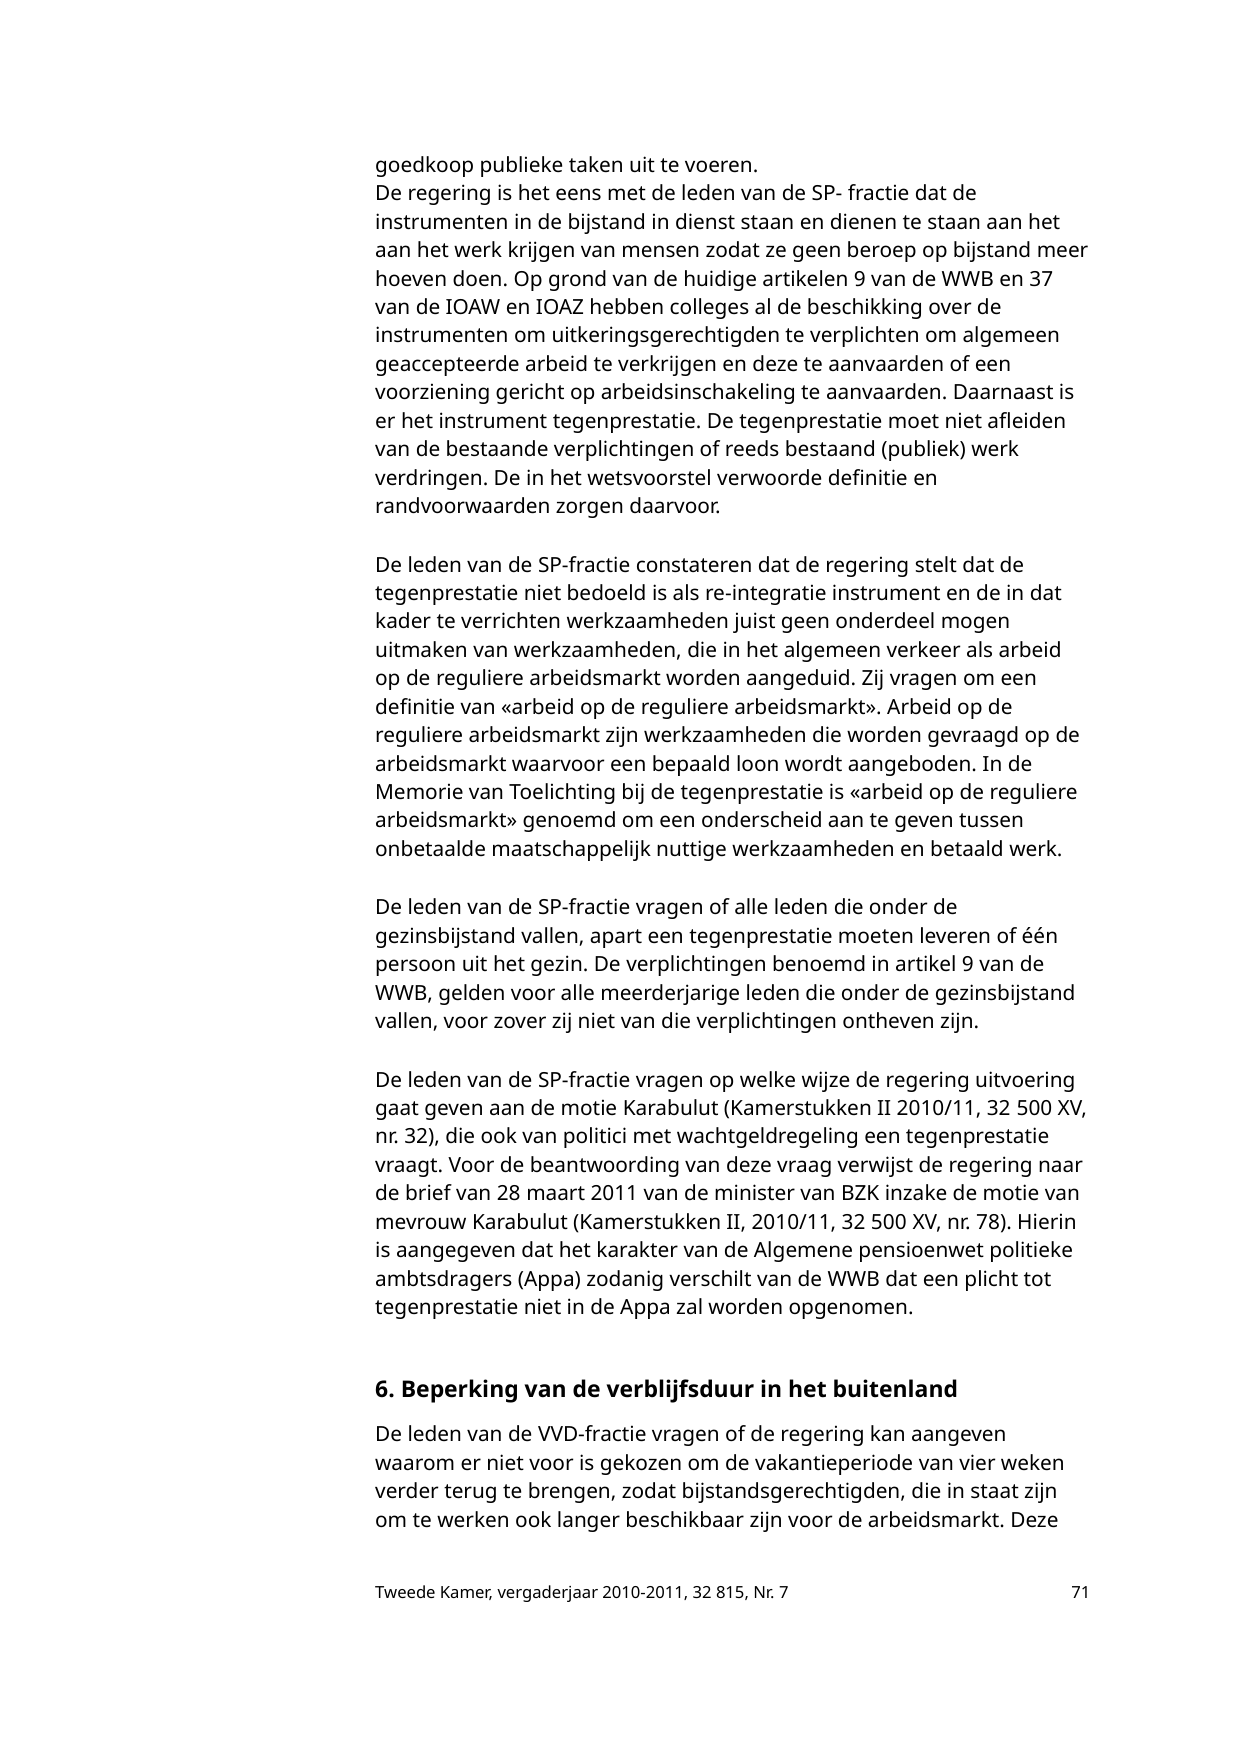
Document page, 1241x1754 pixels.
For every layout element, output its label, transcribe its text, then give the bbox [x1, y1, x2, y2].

subtitle 6. Beperking van de verblijfsduur in het buitenland [375, 1373, 1090, 1404]
text De regering is het eens met de leden van de SP- fractie dat de instrumenten in de bijstand in dienst staan en dienen te staan aan het aan het werk krijgen van mensen zodat ze geen beroep op bijstand meer hoeven doen. Op grond van de huidige artikelen 9 van de WWB en 37 van de IOAW en IOAZ hebben colleges al de beschikking over de instrumenten om uitkeringsgerechtigden te verplichten om algemeen geaccepteerde arbeid te verkrijgen en deze te aanvaarden of een voorziening gericht op arbeidsinschakeling te aanvaarden. Daarnaast is er het instrument tegenprestatie. De tegenprestatie moet niet afleiden van de bestaande verplichtingen of reeds bestaand (publiek) werk verdringen. De in het wetsvoorstel verwoorde definitie en randvoorwaarden zorgen daarvoor. [375, 178, 1090, 520]
text goedkoop publieke taken uit te voeren. [375, 150, 1090, 178]
text De leden van de VVD-fractie vragen of de regering kan aangeven waarom er niet voor is gekozen om de vakantieperiode van vier weken verder terug te brengen, zodat bijstandsgerechtigden, die in staat zijn om te werken ook langer beschikbaar zijn voor de arbeidsmarkt. Deze [375, 1419, 1090, 1533]
text De leden van de SP-fractie constateren dat de regering stelt dat de tegenprestatie niet bedoeld is als re-integratie instrument en de in dat kader te verrichten werkzaamheden juist geen onderdeel mogen uitmaken van werkzaamheden, die in het algemeen verkeer als arbeid op de reguliere arbeidsmarkt worden aangeduid. Zij vragen om een definitie van «arbeid op de reguliere arbeidsmarkt». Arbeid op de reguliere arbeidsmarkt zijn werkzaamheden die worden gevraagd op de arbeidsmarkt waarvoor een bepaald loon wordt aangeboden. In de Memorie van Toelichting bij de tegenprestatie is «arbeid op de reguliere arbeidsmarkt» genoemd om een onderscheid aan te geven tussen onbetaalde maatschappelijk nuttige werkzaamheden en betaald werk. [375, 550, 1090, 862]
text De leden van de SP-fractie vragen of alle leden die onder de gezinsbijstand vallen, apart een tegenprestatie moeten leveren of één persoon uit het gezin. De verplichtingen benoemd in artikel 9 van de WWB, gelden voor alle meerderjarige leden die onder de gezinsbijstand vallen, voor zover zij niet van die verplichtingen ontheven zijn. [375, 892, 1090, 1035]
text De leden van de SP-fractie vragen op welke wijze de regering uitvoering gaat geven aan de motie Karabulut (Kamerstukken II 2010/11, 32 500 XV, nr. 32), die ook van politici met wachtgeldregeling een tegenprestatie vraagt. Voor de beantwoording van deze vraag verwijst de regering naar de brief van 28 maart 2011 van de minister van BZK inzake de motie van mevrouw Karabulut (Kamerstukken II, 2010/11, 32 500 XV, nr. 78). Hierin is aangegeven dat het karakter van de Algemene pensioenwet politieke ambtsdragers (Appa) zodanig verschilt van de WWB dat een plicht tot tegenprestatie niet in de Appa zal worden opgenomen. [375, 1065, 1090, 1321]
